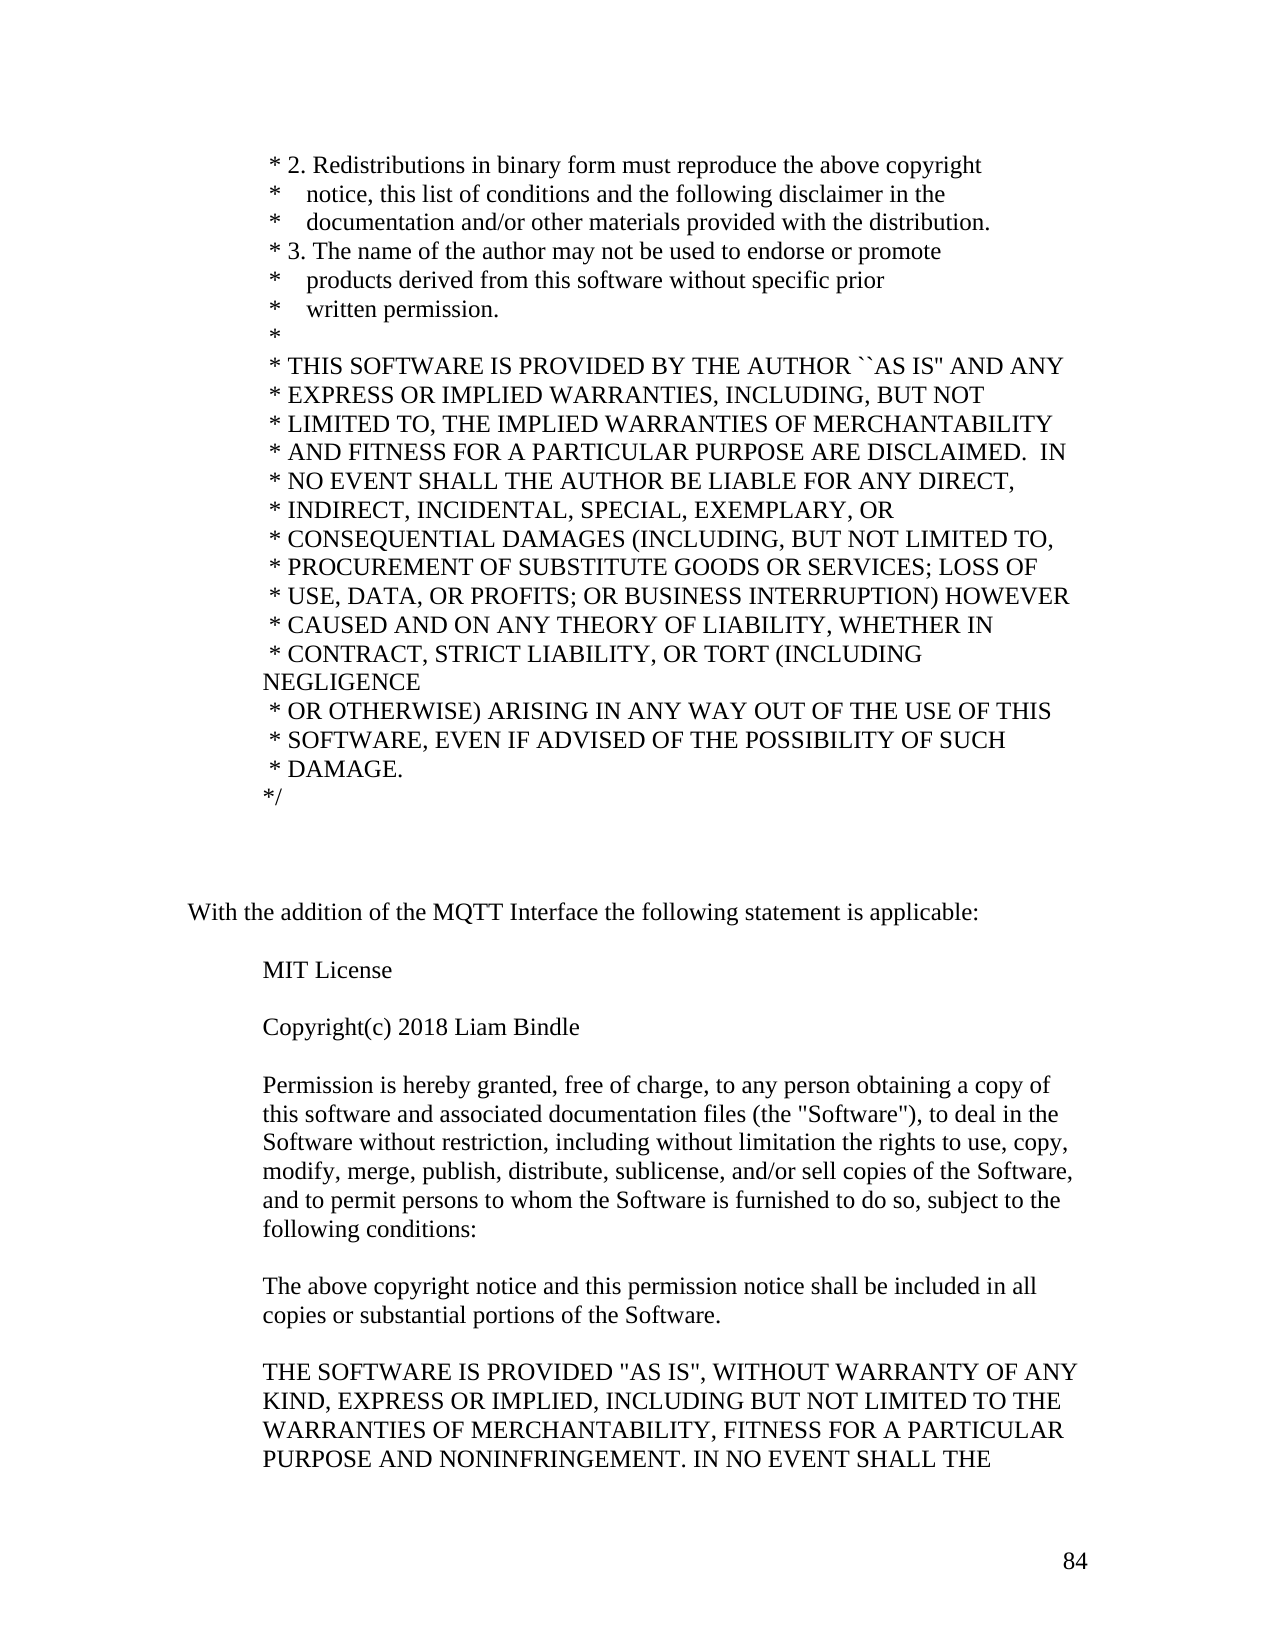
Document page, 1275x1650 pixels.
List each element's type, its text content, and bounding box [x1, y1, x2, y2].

text * THIS SOFTWARE IS PROVIDED BY THE AUTHOR ``AS IS'' AND ANY [262, 351, 1087, 380]
text * NO EVENT SHALL THE AUTHOR BE LIABLE FOR ANY DIRECT, [262, 466, 1087, 495]
text * products derived from this software without specific prior [262, 265, 1087, 294]
text * documentation and/or other materials provided with the distribution. [262, 207, 1087, 236]
text The above copyright notice and this permission notice shall be included in all copies or substantial portions of the Software. [262, 1271, 1087, 1329]
text * notice, this list of conditions and the following disclaimer in the [262, 179, 1087, 207]
text Permission is hereby granted, free of charge, to any person obtaining a copy of this software and associated documentation files (the "Software"), to deal in the Software without restriction, including without limitation the rights to use, copy, modify, merge, publish, distribute, sublicense, and/or sell copies of the Software, and to permit persons to whom the Software is furnished to do so, subject to the following conditions: [262, 1070, 1087, 1242]
text * 2. Redistributions in binary form must reproduce the above copyright [262, 150, 1087, 179]
text THE SOFTWARE IS PROVIDED "AS IS", WITHOUT WARRANTY OF ANY KIND, EXPRESS OR IMPLIED, INCLUDING BUT NOT LIMITED TO THE WARRANTIES OF MERCHANTABILITY, FITNESS FOR A PARTICULAR PURPOSE AND NONINFRINGEMENT. IN NO EVENT SHALL THE [262, 1357, 1087, 1472]
text * EXPRESS OR IMPLIED WARRANTIES, INCLUDING, BUT NOT [262, 380, 1087, 409]
text * CAUSED AND ON ANY THEORY OF LIABILITY, WHETHER IN [262, 610, 1087, 639]
text * DAMAGE. [262, 754, 1087, 782]
text * written permission. [262, 294, 1087, 322]
text * CONSEQUENTIAL DAMAGES (INCLUDING, BUT NOT LIMITED TO, [262, 524, 1087, 552]
text With the addition of the MQTT Interface the following statement is applicable: [187, 897, 1087, 926]
text * OR OTHERWISE) ARISING IN ANY WAY OUT OF THE USE OF THIS [262, 696, 1087, 725]
text * INDIRECT, INCIDENTAL, SPECIAL, EXEMPLARY, OR [262, 495, 1087, 524]
text * AND FITNESS FOR A PARTICULAR PURPOSE ARE DISCLAIMED. IN [262, 437, 1087, 466]
text * PROCUREMENT OF SUBSTITUTE GOODS OR SERVICES; LOSS OF [262, 552, 1087, 581]
text Copyright(c) 2018 Liam Bindle [262, 1012, 1087, 1041]
text * LIMITED TO, THE IMPLIED WARRANTIES OF MERCHANTABILITY [262, 409, 1087, 437]
text */ [262, 782, 1087, 811]
text * CONTRACT, STRICT LIABILITY, OR TORT (INCLUDING NEGLIGENCE [262, 639, 1087, 696]
text MIT License [262, 955, 1087, 984]
text * 3. The name of the author may not be used to endorse or promote [262, 236, 1087, 265]
text * [262, 322, 1087, 351]
text * SOFTWARE, EVEN IF ADVISED OF THE POSSIBILITY OF SUCH [262, 725, 1087, 754]
text * USE, DATA, OR PROFITS; OR BUSINESS INTERRUPTION) HOWEVER [262, 581, 1087, 610]
